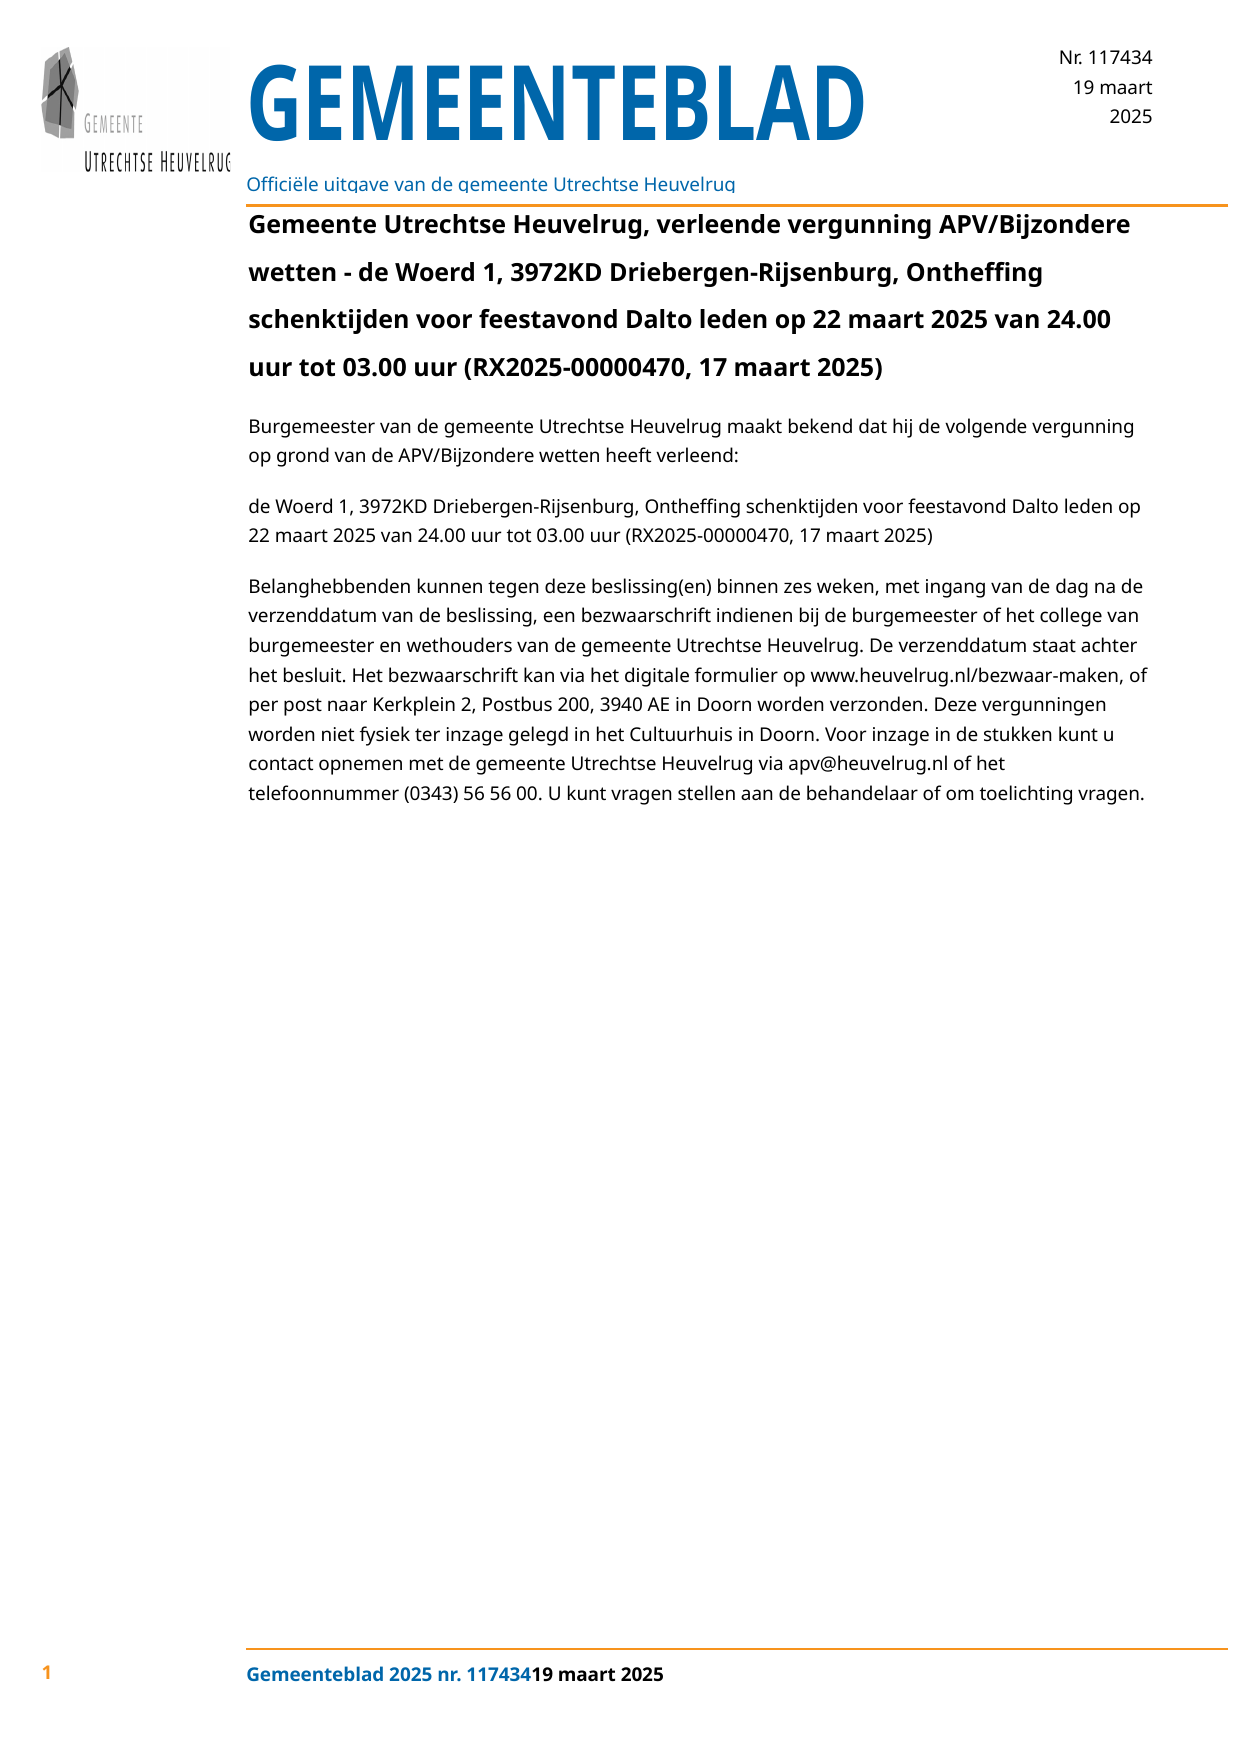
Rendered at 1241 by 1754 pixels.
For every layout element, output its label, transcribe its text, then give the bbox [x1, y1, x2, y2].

picture [41, 47, 231, 172]
text de Woerd 1, 3972KD Driebergen-Rijsenburg, Ontheffing schenktijden voor feestavond Dalto leden op 22 maart 2025 van 24.00 uur tot 03.00 uur (RX2025-00000470, 17 maart 2025) [248, 493, 1152, 548]
text Belanghebbenden kunnen tegen deze beslissing(en) binnen zes weken, met ingang van de dag na de verzenddatum van de beslissing, een bezwaarschrift indienen bij de burgemeester of het college van burgemeester en wethouders van de gemeente Utrechtse Heuvelrug. De verzenddatum staat achter het besluit. Het bezwaarschrift kan via het digitale formulier op www.heuvelrug.nl/bezwaar-maken, of per post naar Kerkplein 2, Postbus 200, 3940 AE in Doorn worden verzonden. Deze vergunningen worden niet fysiek ter inzage gelegd in het Cultuurhuis in Doorn. Voor inzage in de stukken kunt u contact opnemen met de gemeente Utrechtse Heuvelrug via apv@heuvelrug.nl of het telefoonnummer (0343) 56 56 00. U kunt vragen stellen aan de behandelaar of om toelichting vragen. [248, 573, 1152, 806]
text Burgemeester van de gemeente Utrechtse Heuvelrug maakt bekend dat hij de volgende vergunning op grond van de APV/Bijzondere wetten heeft verleend: [248, 413, 1152, 468]
text Gemeente Utrechtse Heuvelrug, verleende vergunning APV/Bijzondere wetten - de Woerd 1, 3972KD Driebergen-Rijsenburg, Ontheffing schenktijden voor feestavond Dalto leden op 22 maart 2025 van 24.00 uur tot 03.00 uur (RX2025-00000470, 17 maart 2025) [248, 207, 1152, 384]
